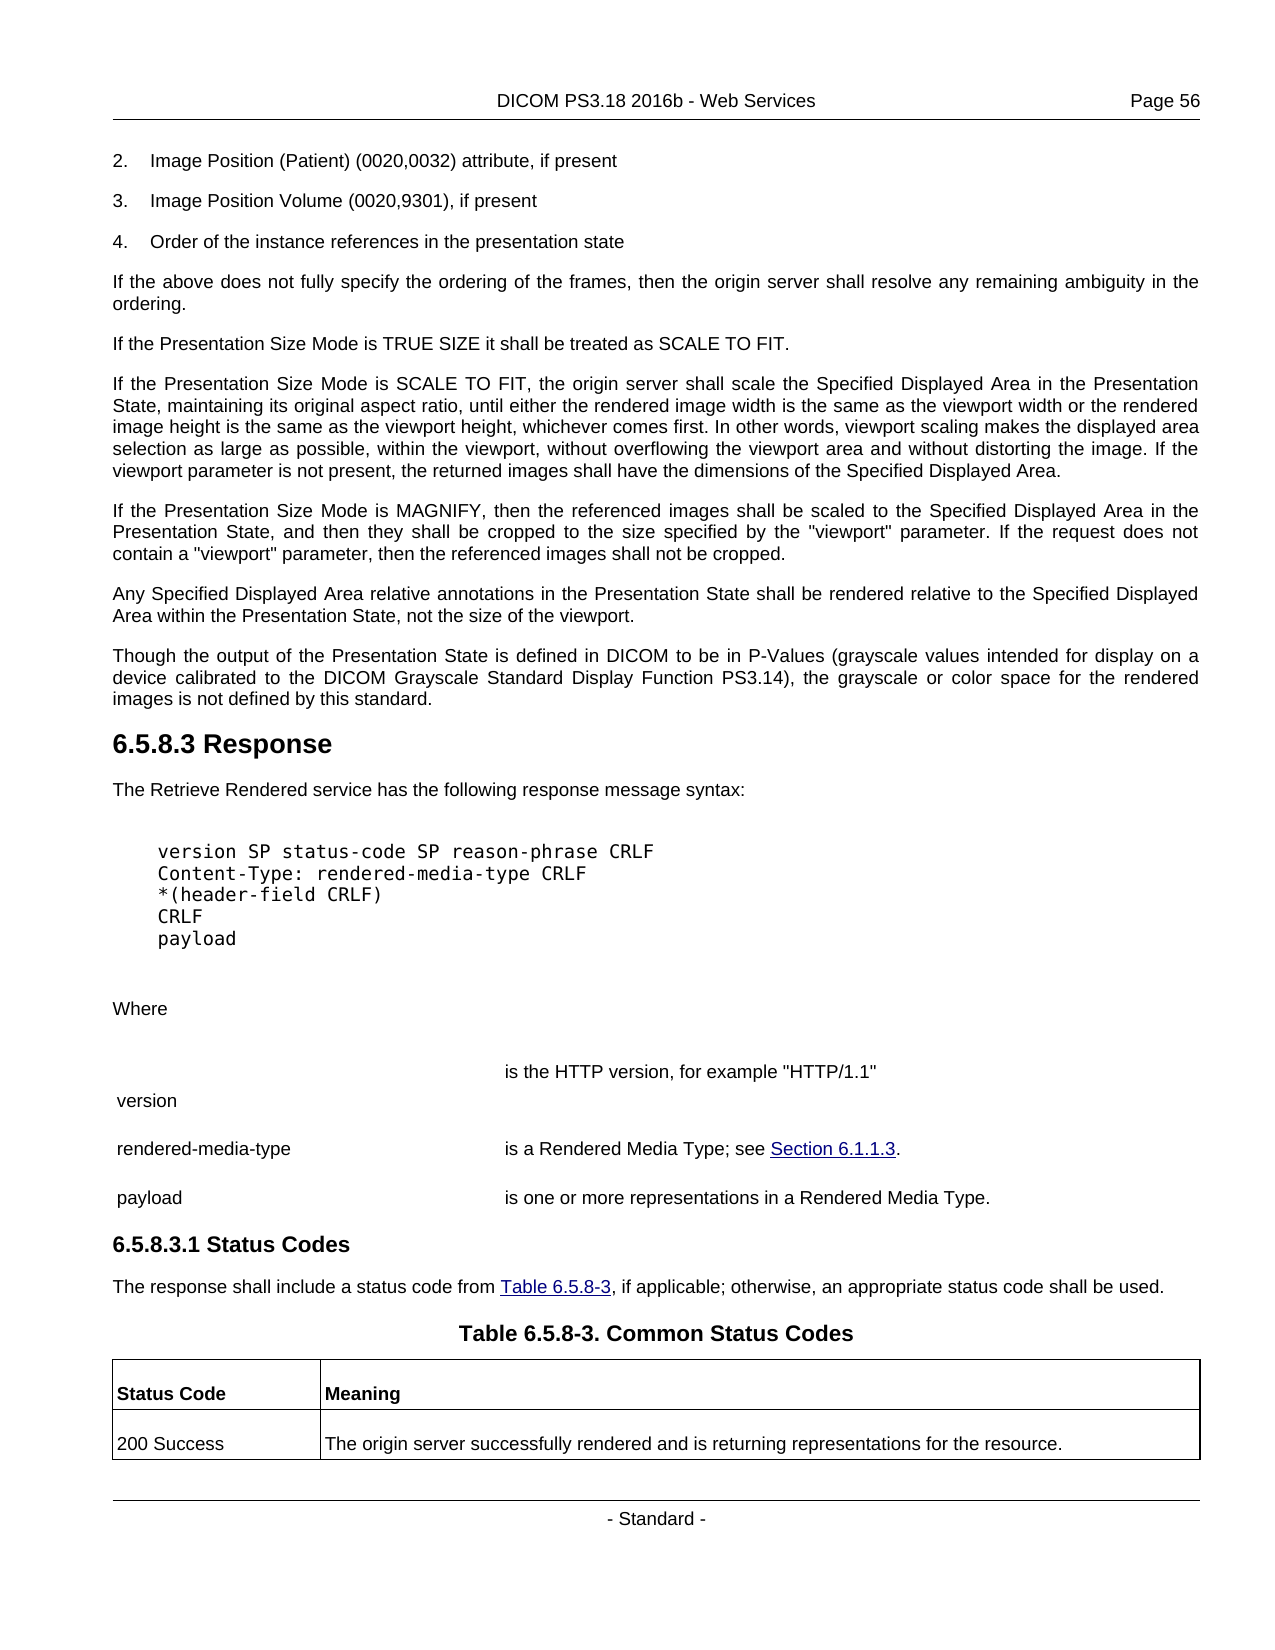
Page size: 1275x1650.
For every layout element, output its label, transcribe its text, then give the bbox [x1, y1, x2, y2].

text version SP status-code SP reason-phrase CRLF Content-Type: rendered-media-type CRLF *(header-field CRLF) CRLF payload [112, 819, 1200, 979]
text If the Presentation Size Mode is MAGNIFY, then the referenced images shall be scaled to the Specified Displayed Area in the Presentation State, and then they shall be cropped to the size specified by the "viewport" parameter. If the request does not contain a "viewport" parameter, then the referenced images shall not be cropped. [112, 500, 1200, 564]
text The Retrieve Rendered service has the following response message syntax: [112, 778, 1200, 800]
list Image Position (Patient) (0020,0032) attribute, if present [112, 150, 1200, 172]
list Order of the instance references in the presentation state [112, 231, 1200, 252]
table_cell The origin server successfully rendered and is returning representations for the resource. [321, 1410, 1199, 1459]
text If the above does not fully specify the ordering of the frames, then the origin server shall resolve any remaining ambiguity in the ordering. [112, 271, 1200, 314]
table_cell is one or more representations in a Rendered Media Type. [500, 1164, 1200, 1212]
text 6.5.8.3 Response [112, 728, 1200, 760]
table_header version [113, 1038, 500, 1115]
table_cell is a Rendered Media Type; see Section 6.1.1.3. [500, 1115, 1200, 1164]
text 6.5.8.3.1 Status Codes [112, 1231, 1200, 1257]
text If the Presentation Size Mode is SCALE TO FIT, the origin server shall scale the Specified Displayed Area in the Presentation State, maintaining its original aspect ratio, until either the rendered image width is the same as the viewport width or the rendered image height is the same as the viewport height, whichever comes first. In other words, viewport scaling makes the displayed area selection as large as possible, within the viewport, without overflowing the viewport area and without distorting the image. If the viewport parameter is not present, the returned images shall have the dimensions of the Specified Displayed Area. [112, 373, 1200, 481]
text Table 6.5.8-3. Common Status Codes [112, 1320, 1200, 1346]
text Where [112, 997, 1200, 1019]
text If the Presentation Size Mode is TRUE SIZE it shall be treated as SCALE TO FIT. [112, 333, 1200, 354]
text Any Specified Displayed Area relative annotations in the Presentation State shall be rendered relative to the Specified Displayed Area within the Presentation State, not the size of the viewport. [112, 583, 1200, 626]
text The response shall include a status code from Table 6.5.8-3, if applicable; otherwise, an appropriate status code shall be used. [112, 1276, 1200, 1297]
list Image Position Volume (0020,9301), if present [112, 190, 1200, 212]
table_cell rendered-media-type [113, 1115, 500, 1164]
table_header Status Code [113, 1360, 320, 1409]
table_header is the HTTP version, for example "HTTP/1.1" [500, 1038, 1200, 1115]
table_header Meaning [321, 1360, 1199, 1409]
table_cell 200 Success [113, 1410, 320, 1459]
table_cell payload [113, 1164, 500, 1212]
text Though the output of the Presentation State is defined in DICOM to be in P-Values (grayscale values intended for display on a device calibrated to the DICOM Grayscale Standard Display Function PS3.14), the grayscale or color space for the rendered images is not defined by this standard. [112, 645, 1200, 710]
